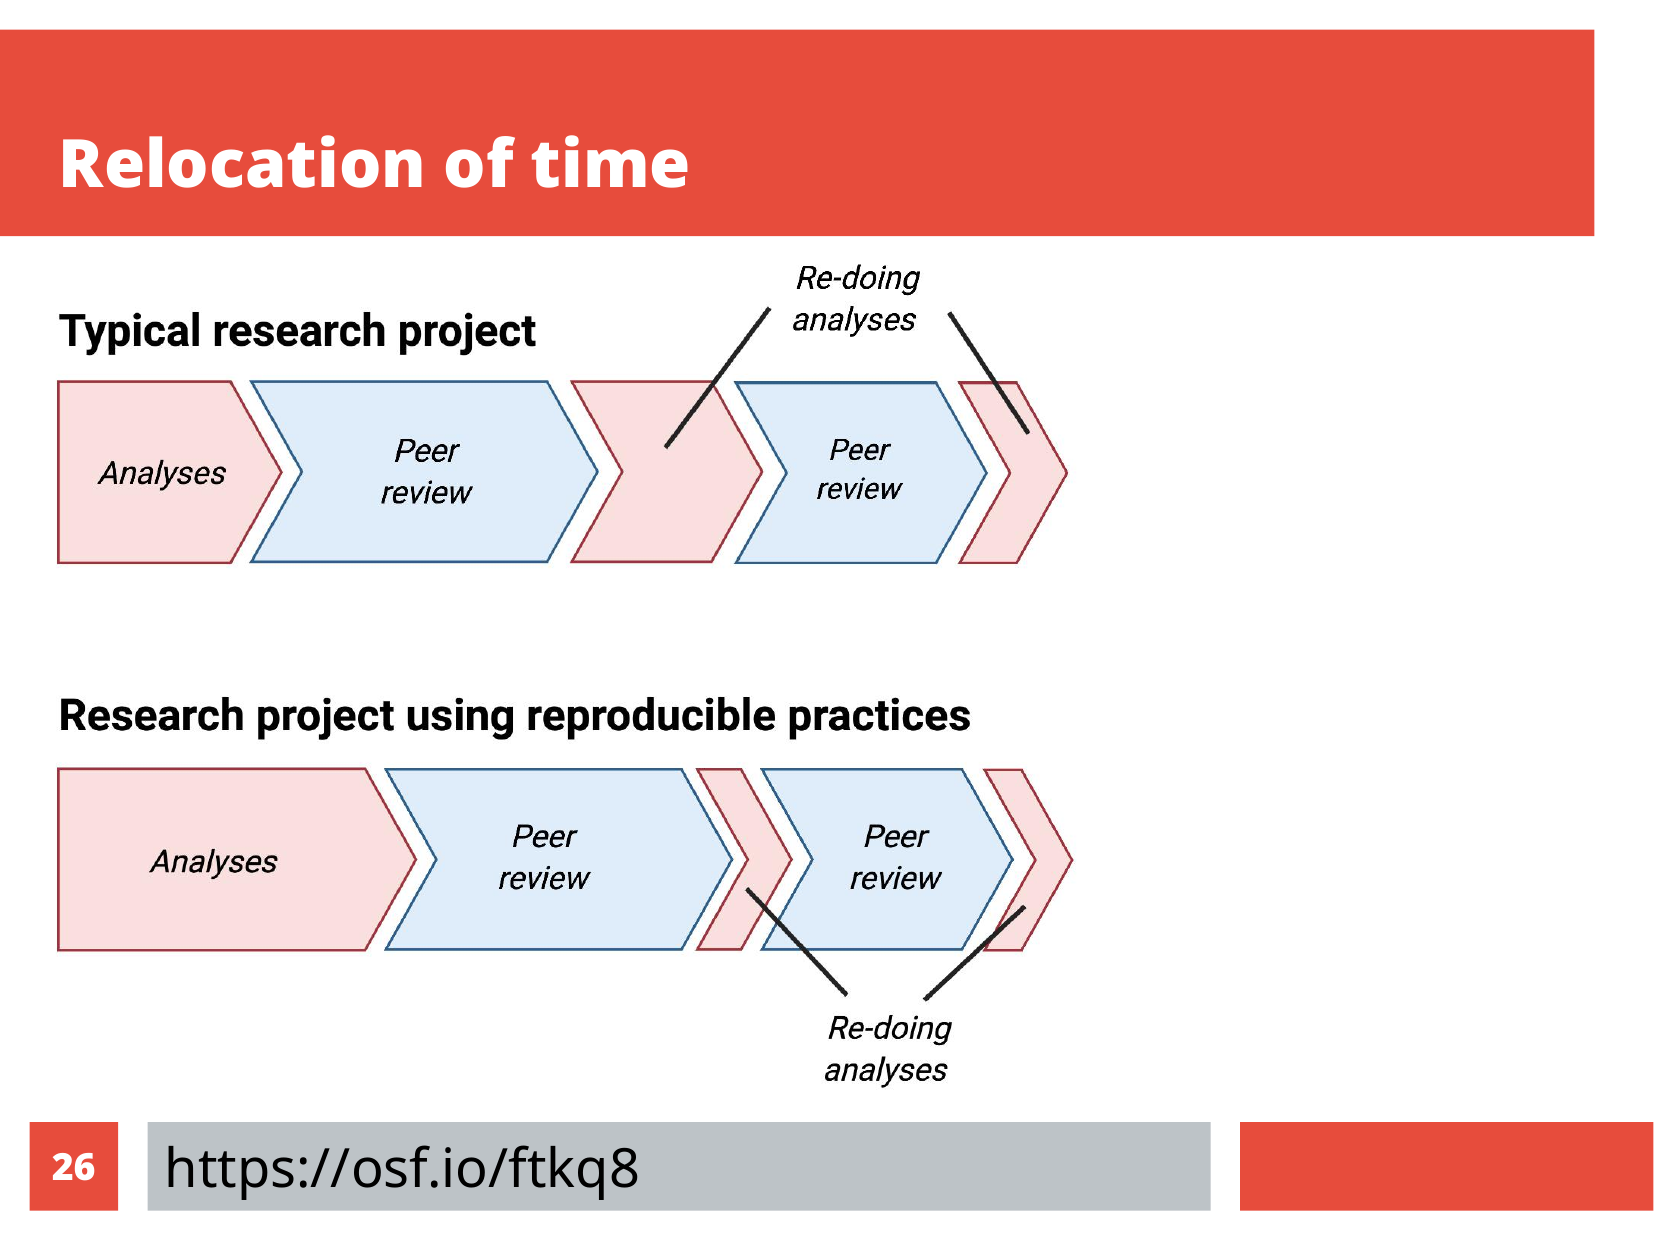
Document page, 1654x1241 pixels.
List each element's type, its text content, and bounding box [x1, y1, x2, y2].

picture [19, 252, 1096, 1104]
title Relocation of time [59, 59, 1595, 207]
text_box https://osf.io/ftkq8 [150, 1121, 1201, 1201]
